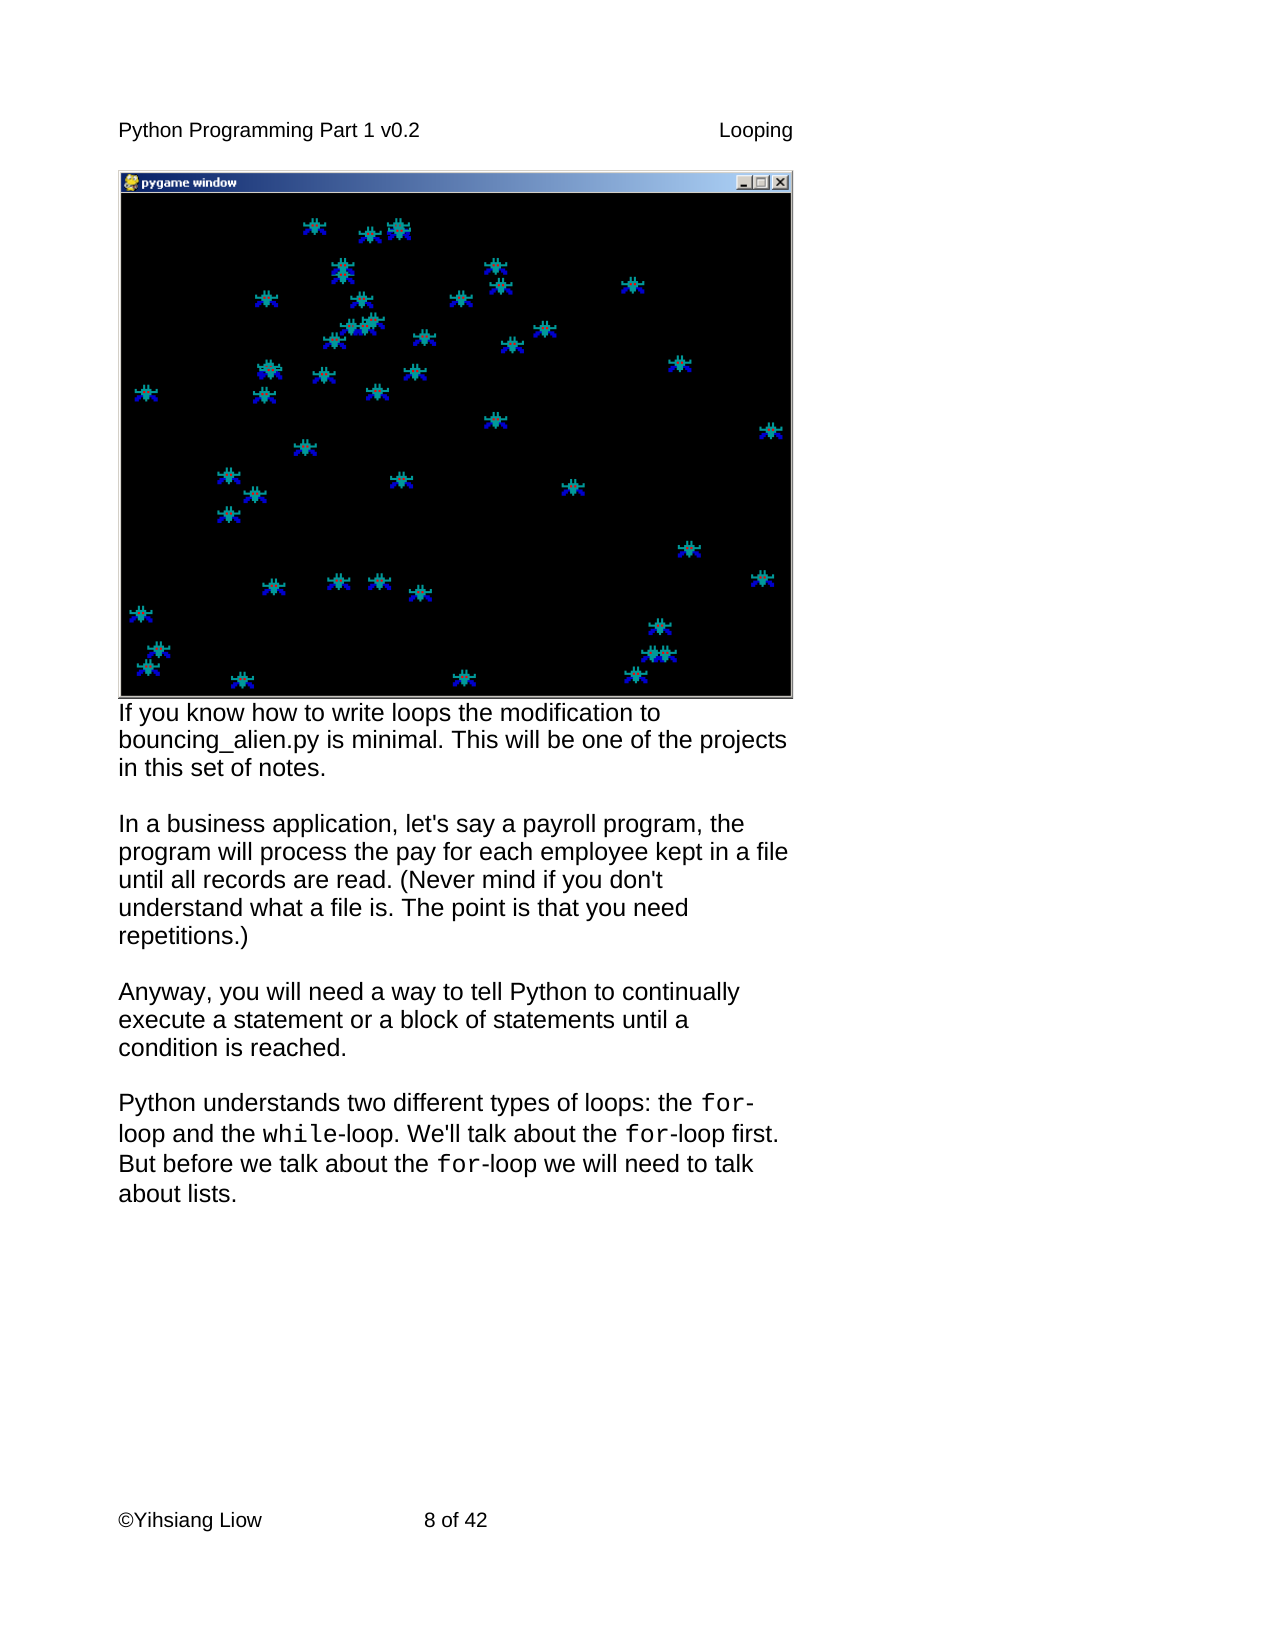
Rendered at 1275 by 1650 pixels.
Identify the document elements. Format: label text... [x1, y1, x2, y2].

text If you know how to write loops the modification to bouncing_alien.py is minimal. This will be one of the projects in this set of notes. [118, 699, 793, 782]
text Anyway, you will need a way to tell Python to continually execute a statement or a block of statements until a condition is reached. [118, 978, 793, 1061]
text Python understands two different types of loops: the for-loop and the while-loop. We'll talk about the for-loop first. But before we talk about the for-loop we will need to talk about lists. [118, 1089, 793, 1207]
text In a business application, let's say a payroll program, the program will process the pay for each employee kept in a file until all records are read. (Never mind if you don't understand what a file is. The point is that you need repetitions.) [118, 810, 793, 950]
picture [118, 170, 794, 699]
